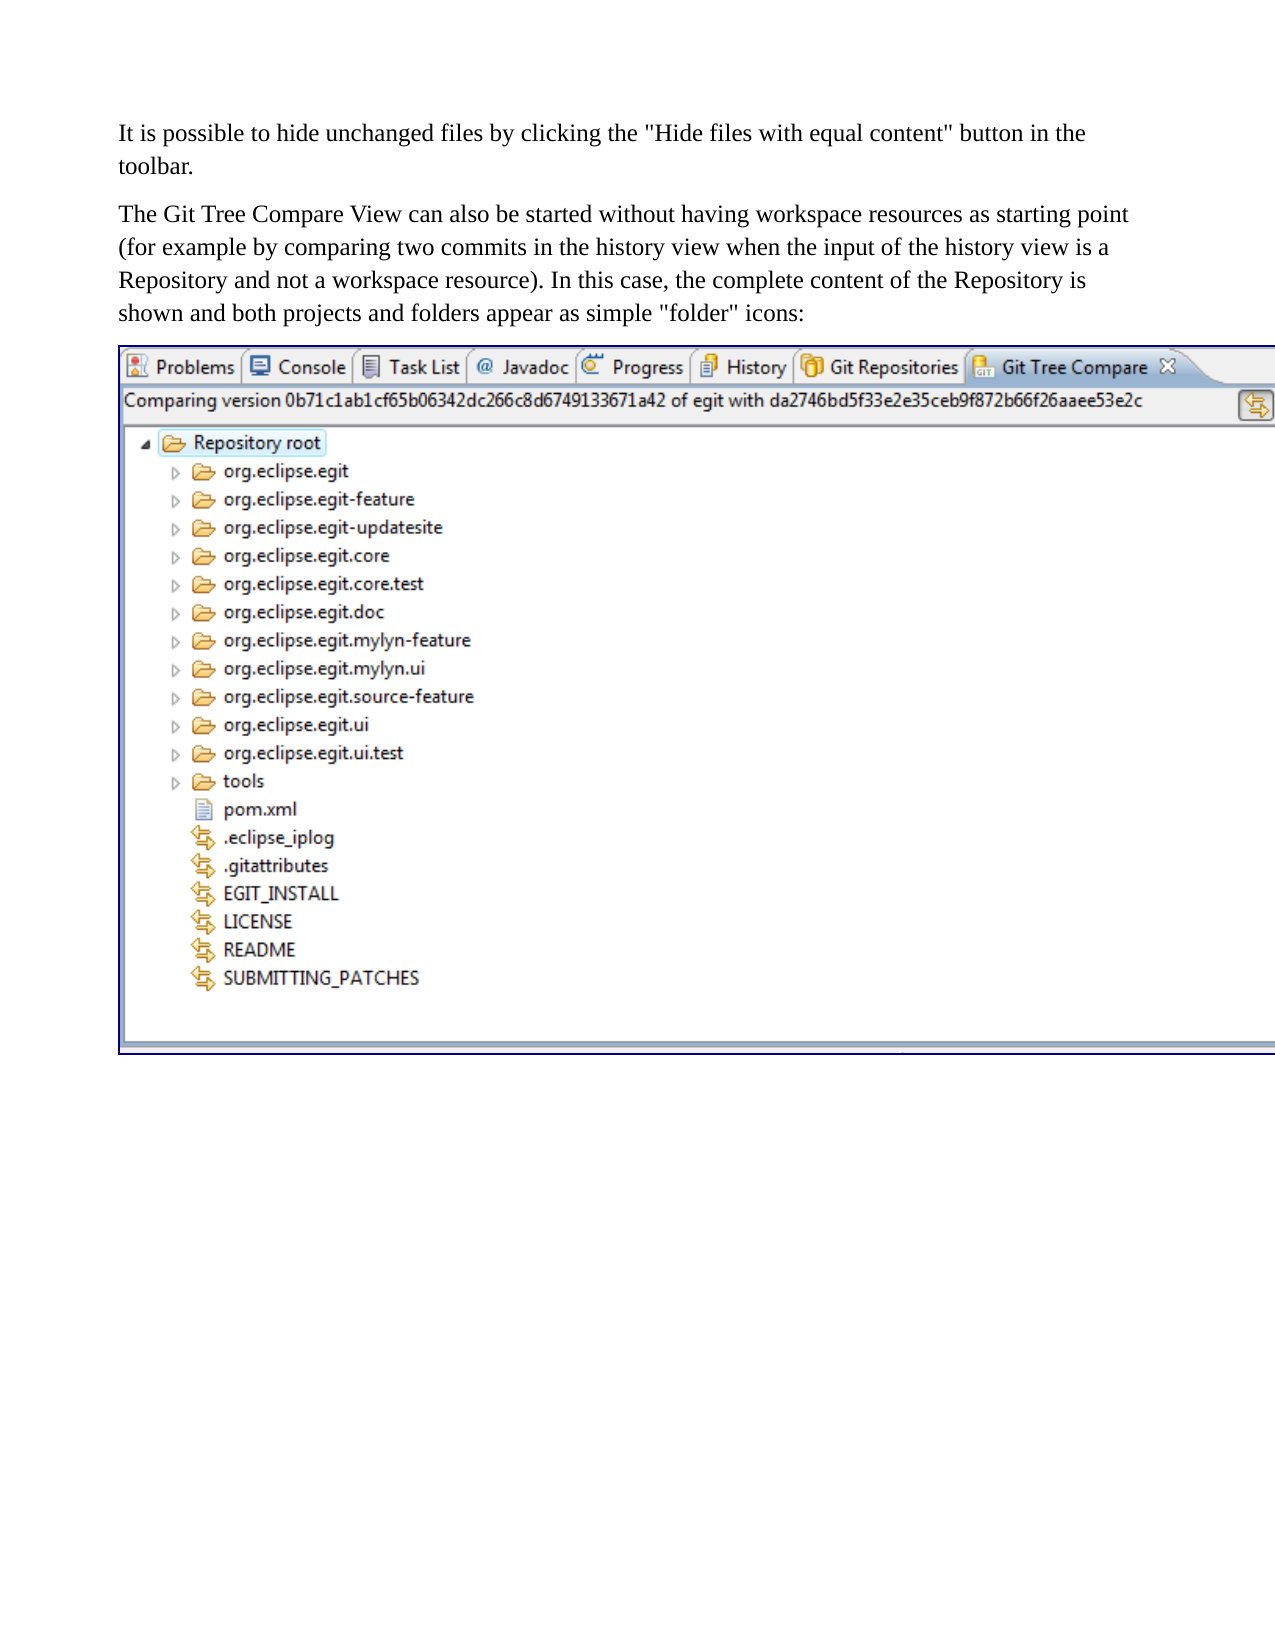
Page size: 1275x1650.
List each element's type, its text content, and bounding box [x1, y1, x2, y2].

picture [120, 347, 1275, 1053]
text It is possible to hide unchanged files by clicking the "Hide files with equal content" button in the toolbar. [118, 118, 1157, 180]
text The Git Tree Compare View can also be started without having workspace resources as starting point (for example by comparing two commits in the history view when the input of the history view is a Repository and not a workspace resource). In this case, the complete content of the Repository is shown and both projects and folders appear as simple "folder" icons: [118, 199, 1157, 327]
